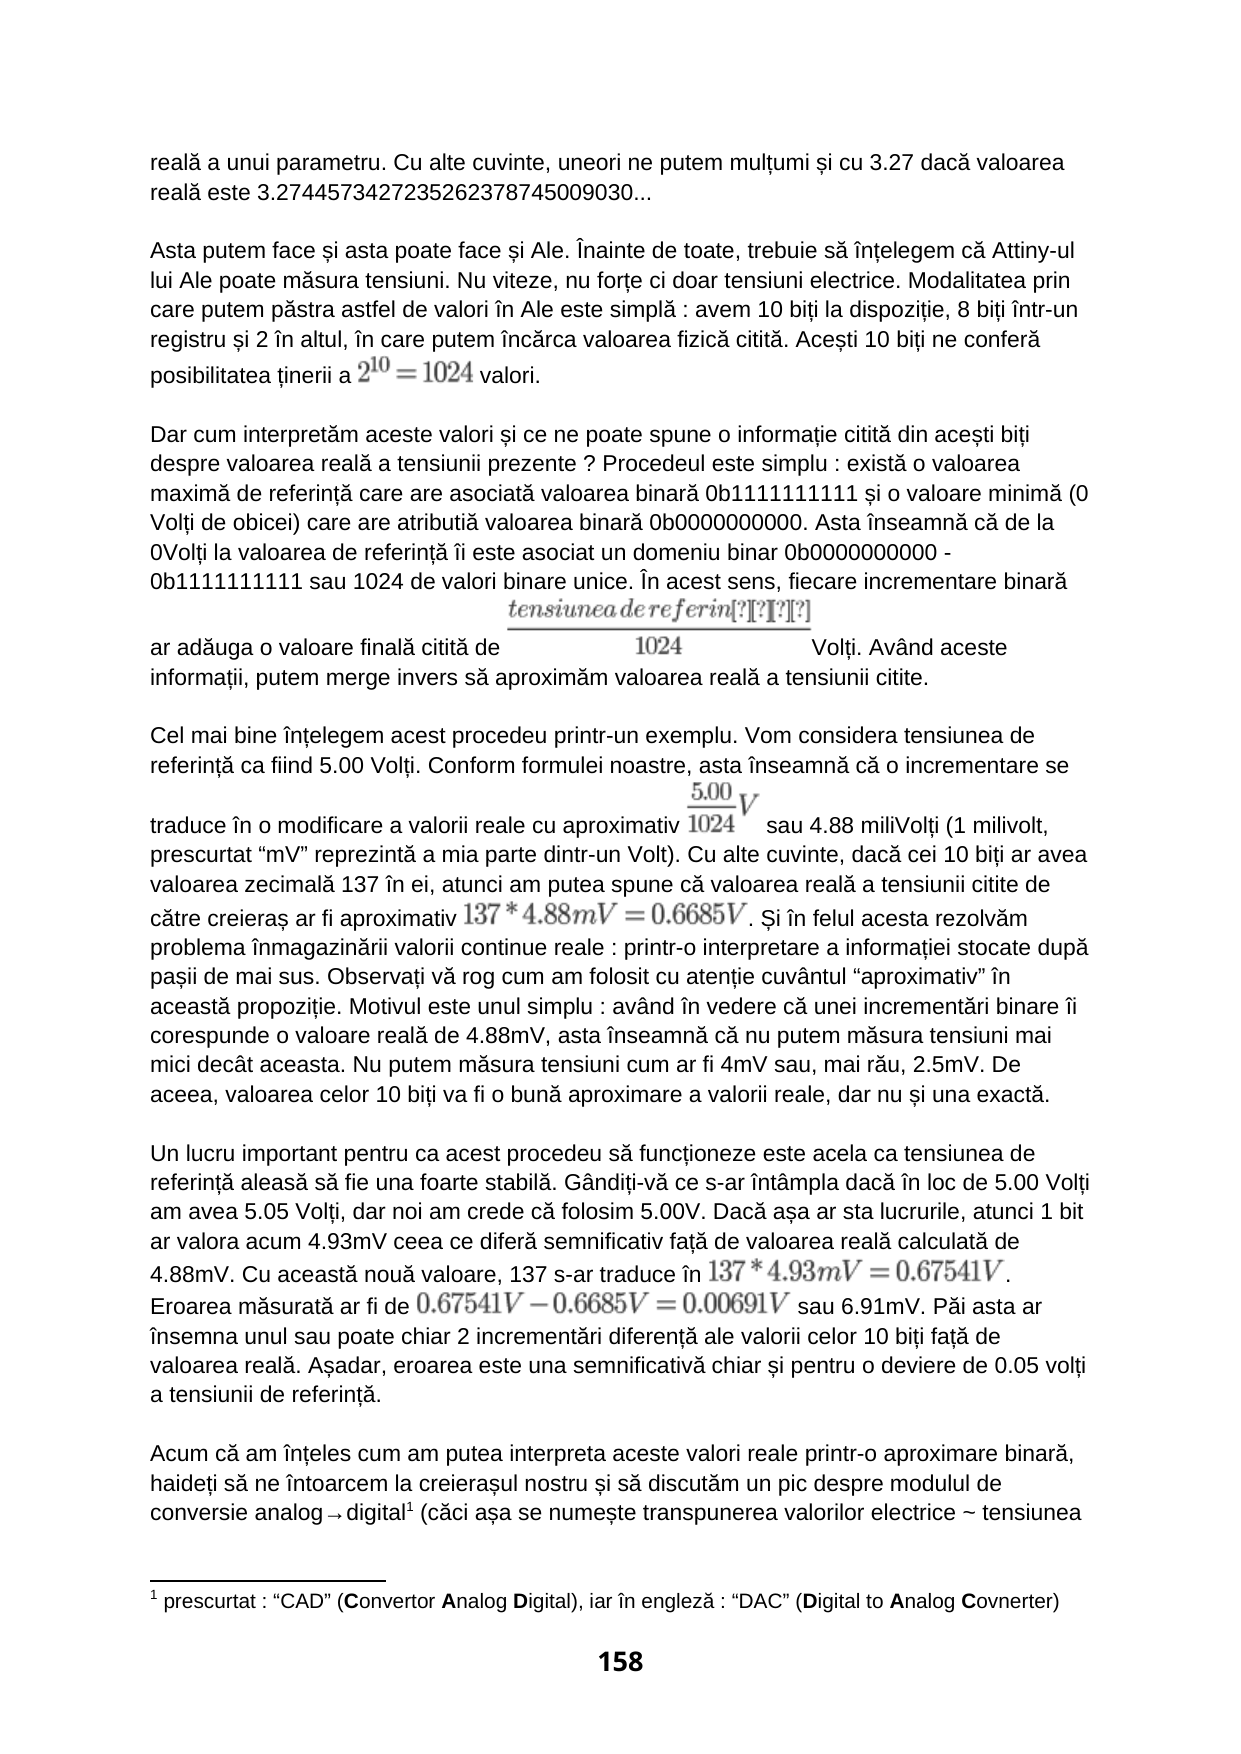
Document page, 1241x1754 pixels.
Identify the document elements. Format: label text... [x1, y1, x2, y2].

text reală a unui parametru. Cu alte cuvinte, uneori ne putem mulțumi și cu 3.27 dacă valoarea reală este 3.2744573427235262378745009030... [150, 150, 1091, 205]
picture [506, 598, 812, 656]
text Acum că am înțeles cum am putea interpreta aceste valori reale printr-o aproximare binară, haideți să ne întoarcem la creierașul nostru și să discutăm un pic despre modulul de conversie analog→digital (căci așa se numește transpunerea valorilor electrice ~ tensiunea [150, 1441, 1091, 1525]
picture [708, 1257, 1005, 1283]
picture [357, 355, 474, 384]
text Un lucru important pentru ca acest procedeu să funcționeze este acela ca tensiunea de referință aleasă să fie una foarte stabilă. Gândiți-vă ce s-ar întâmpla dacă în loc de 5.00 Volți am avea 5.05 Volți, dar noi am crede că folosim 5.00V. Dacă așa ar sta lucrurile, atunci 1 bit ar valora acum 4.93mV ceea ce diferă semnificativ față de valoarea reală calculată de 4.88mV. Cu această nouă valoare, 137 s-ar traduce în . Eroarea măsurată ar fi de sau 6.91mV. Păi asta ar însemna unul sau poate chiar 2 incrementări diferență ale valorii celor 10 biți față de valoarea reală. Așadar, eroarea este una semnificativă chiar și pentru o deviere de 0.05 volți a tensiunii de referință. [150, 1140, 1091, 1408]
text prescurtat : “CAD” (Convertor Analog Digital), iar în engleză : “DAC” (Digital to Analog Covnerter) [150, 1587, 1091, 1613]
picture [686, 782, 760, 834]
picture [416, 1291, 792, 1315]
text Dar cum interpretăm aceste valori și ce ne poate spune o informație citită din acești biți despre valoarea reală a tensiunii prezente ? Procedeul este simplu : există o valoarea maximă de referință care are asociată valoarea binară 0b1111111111 și o valoare minimă (0 Volți de obicei) care are atributiă valoarea binară 0b0000000000. Asta înseamnă că de la 0Volți la valoarea de referință îi este asociat un domeniu binar 0b0000000000 - 0b1111111111 sau 1024 de valori binare unice. În acest sens, fiecare incrementare binară ar adăuga o valoare finală citită de Volți. Având aceste informații, putem merge invers să aproximăm valoarea reală a tensiunii citite. [150, 422, 1091, 690]
text Asta putem face și asta poate face și Ale. Înainte de toate, trebuie să înțelegem că Attiny-ul lui Ale poate măsura tensiuni. Nu viteze, nu forțe ci doar tensiuni electrice. Modalitatea prin care putem păstra astfel de valori în Ale este simplă : avem 10 biți la dispoziție, 8 biți într-un registru și 2 în altul, în care putem încărca valoarea fizică citită. Acești 10 biți ne conferă posibilitatea ținerii a valori. [150, 238, 1091, 389]
text Cel mai bine înțelegem acest procedeu printr-un exemplu. Vom considera tensiunea de referință ca fiind 5.00 Volți. Conform formulei noastre, asta înseamnă că o incrementare se traduce în o modificare a valorii reale cu aproximativ sau 4.88 miliVolți (1 milivolt, prescurtat “mV” reprezintă a mia parte dintr-un Volt). Cu alte cuvinte, dacă cei 10 biți ar avea valoarea zecimală 137 în ei, atunci am putea spune că valoarea reală a tensiunii citite de către creieraș ar fi aproximativ . Și în felul acesta rezolvăm problema înmagazinării valorii continue reale : printr-o interpretare a informației stocate după pașii de mai sus. Observați vă rog cum am folosit cu atenție cuvântul “aproximativ” în această propoziție. Motivul este unul simplu : având în vedere că unei incrementări binare îi corespunde o valoare reală de 4.88mV, asta înseamnă că nu putem măsura tensiuni mai mici decât aceasta. Nu putem măsura tensiuni cum ar fi 4mV sau, mai rău, 2.5mV. De aceea, valoarea celor 10 biți va fi o bună aproximare a valorii reale, dar nu și una exactă. [150, 723, 1091, 1107]
picture [463, 901, 748, 926]
